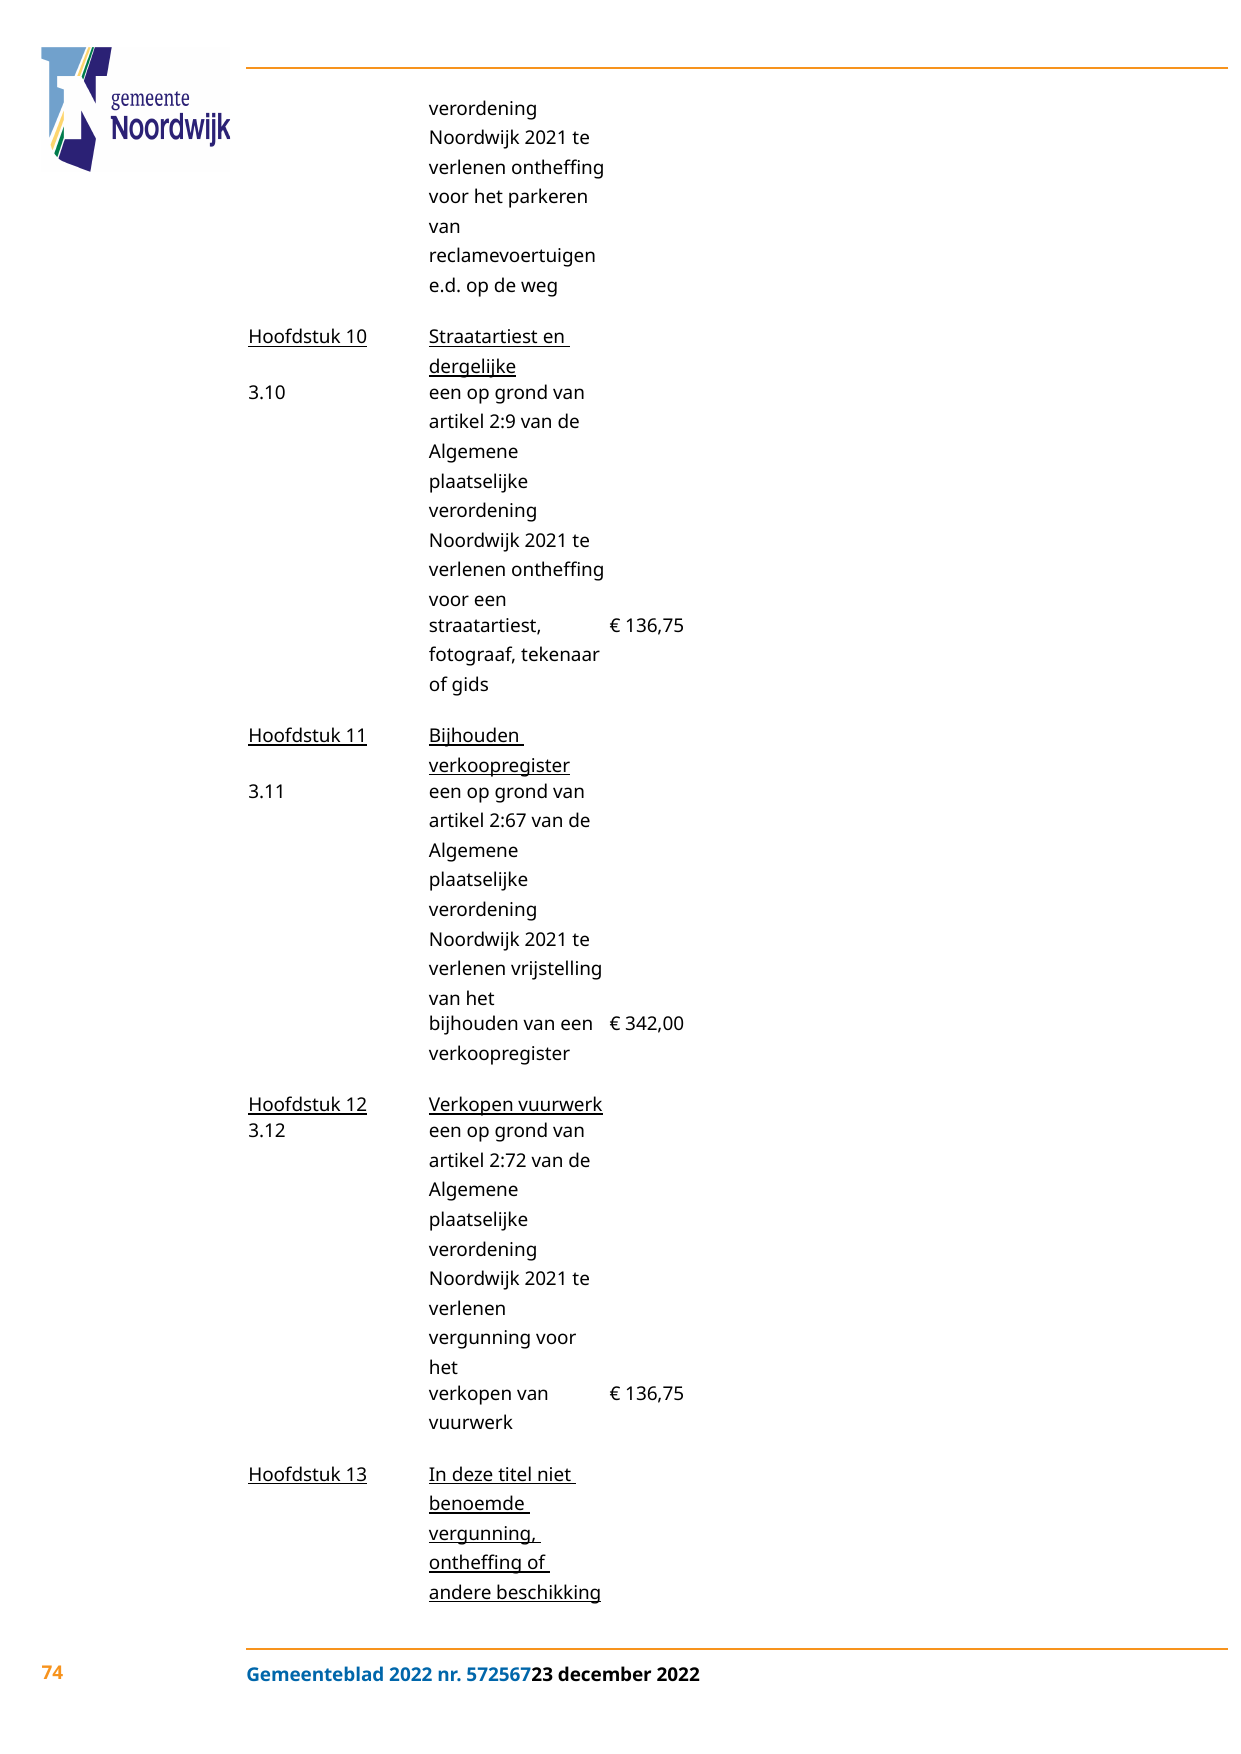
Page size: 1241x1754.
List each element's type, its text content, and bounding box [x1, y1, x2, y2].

table_cell [971, 95, 1152, 298]
table_cell [248, 1380, 429, 1435]
table_cell [971, 1066, 1152, 1092]
table_cell Bijhouden verkoopregister [429, 723, 609, 778]
table_cell [248, 95, 429, 298]
table_cell [971, 697, 1152, 722]
table_cell Hoofdstuk 11 [248, 723, 429, 778]
table_cell [609, 1066, 971, 1092]
table_cell € 136,75 [609, 612, 971, 697]
table_cell een op grond van artikel 2:72 van de Algemene plaatselijke verordening Noordwijk 2021 te verlenen vergunning voor het [429, 1118, 609, 1380]
table_cell [609, 723, 971, 778]
table_cell In deze titel niet benoemde vergunning, ontheffing of andere beschikking [429, 1461, 609, 1605]
table_cell 3.11 [248, 778, 429, 1011]
table_cell [609, 1118, 971, 1380]
table_cell [248, 1066, 429, 1092]
table_cell [609, 379, 971, 612]
table_cell [971, 298, 1152, 324]
table_cell verordening Noordwijk 2021 te verlenen ontheffing voor het parkeren van reclamevoertuigen e.d. op de weg [429, 95, 609, 298]
table_cell [429, 697, 609, 722]
table_cell [609, 1435, 971, 1461]
table_cell Hoofdstuk 12 [248, 1092, 429, 1117]
table_cell 3.12 [248, 1118, 429, 1380]
table_cell [971, 1380, 1152, 1435]
table_cell [609, 298, 971, 324]
table_cell [971, 1092, 1152, 1117]
table_cell [248, 612, 429, 697]
table_cell [609, 697, 971, 722]
table_cell [609, 95, 971, 298]
table_cell Straatartiest en dergelijke [429, 324, 609, 379]
table_cell [248, 697, 429, 722]
table_cell [971, 778, 1152, 1011]
picture [41, 47, 231, 172]
table_cell [609, 778, 971, 1011]
table_cell [609, 1092, 971, 1117]
table_cell [609, 324, 971, 379]
table_cell [971, 1011, 1152, 1066]
table_cell Hoofdstuk 13 [248, 1461, 429, 1605]
table_cell [248, 1435, 429, 1461]
table_cell [609, 1461, 971, 1605]
table_cell Verkopen vuurwerk [429, 1092, 609, 1117]
table_cell [971, 1435, 1152, 1461]
table_cell [971, 379, 1152, 612]
table_cell [971, 1118, 1152, 1380]
table_cell straatartiest, fotograaf, tekenaar of gids [429, 612, 609, 697]
table_cell [971, 324, 1152, 379]
table_cell € 342,00 [609, 1011, 971, 1066]
table_cell [429, 1066, 609, 1092]
table_cell [971, 612, 1152, 697]
table_cell [248, 1011, 429, 1066]
table_cell [429, 298, 609, 324]
table_cell een op grond van artikel 2:9 van de Algemene plaatselijke verordening Noordwijk 2021 te verlenen ontheffing voor een [429, 379, 609, 612]
table_cell € 136,75 [609, 1380, 971, 1435]
table_cell verkopen van vuurwerk [429, 1380, 609, 1435]
table_cell een op grond van artikel 2:67 van de Algemene plaatselijke verordening Noordwijk 2021 te verlenen vrijstelling van het [429, 778, 609, 1011]
table_cell [429, 1435, 609, 1461]
table_cell 3.10 [248, 379, 429, 612]
table_cell Hoofdstuk 10 [248, 324, 429, 379]
table_cell [971, 1461, 1152, 1605]
table_cell [971, 723, 1152, 778]
table_cell bijhouden van een verkoopregister [429, 1011, 609, 1066]
table_cell [248, 298, 429, 324]
